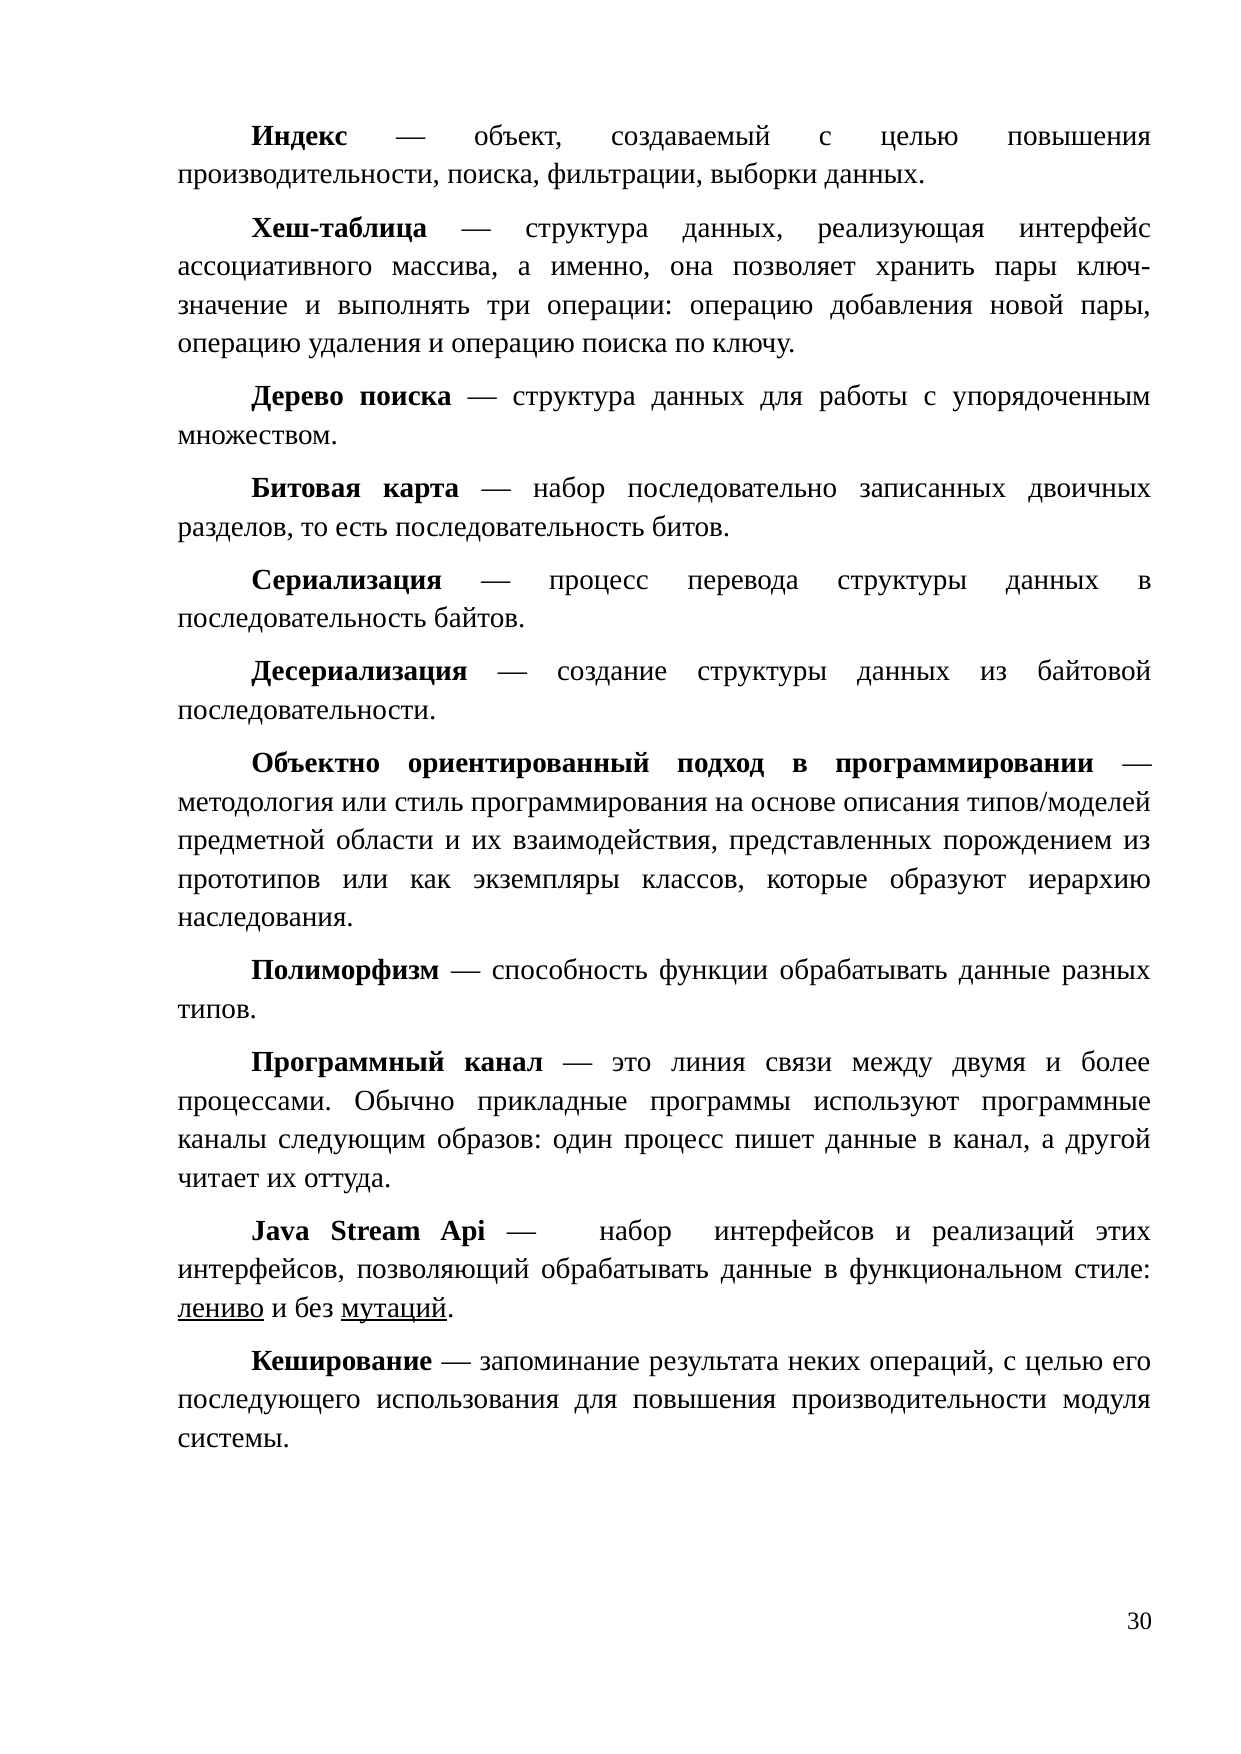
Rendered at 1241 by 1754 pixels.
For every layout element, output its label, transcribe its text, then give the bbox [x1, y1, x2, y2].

text Java Stream Api — набор интерфейсов и реализаций этих интерфейсов, позволяющий обрабатывать данные в функциональном стиле: лениво и без мутаций. [177, 1213, 1152, 1323]
text Кеширование — запоминание результата неких операций, с целью его последующего использования для повышения производительности модуля системы. [177, 1343, 1152, 1454]
text Полиморфизм — способность функции обрабатывать данные разных типов. [177, 952, 1152, 1024]
text Индекс — объект, создаваемый с целью повышения производительности, поиска, фильтрации, выборки данных. [177, 118, 1152, 190]
text Дерево поиска — структура данных для работы с упорядоченным множеством. [177, 378, 1152, 451]
text Программный канал — это линия связи между двумя и более процессами. Обычно прикладные программы используют программные каналы следующим образов: один процесс пишет данные в канал, а другой читает их оттуда. [177, 1044, 1152, 1193]
text Сериализация — процесс перевода структуры данных в последовательность байтов. [177, 562, 1152, 634]
text Десериализация — создание структуры данных из байтовой последовательности. [177, 653, 1152, 726]
text Объектно ориентированный подход в программировании — методология или стиль программирования на основе описания типов/моделей предметной области и их взаимодействия, представленных порождением из прототипов или как экземпляры классов, которые образуют иерархию наследования. [177, 745, 1152, 933]
text Битовая карта — набор последовательно записанных двоичных разделов, то есть последовательность битов. [177, 470, 1152, 542]
text Хеш-таблица — структура данных, реализующая интерфейс ассоциативного массива, а именно, она позволяет хранить пары ключ-значение и выполнять три операции: операцию добавления новой пары, операцию удаления и операцию поиска по ключу. [177, 210, 1152, 359]
